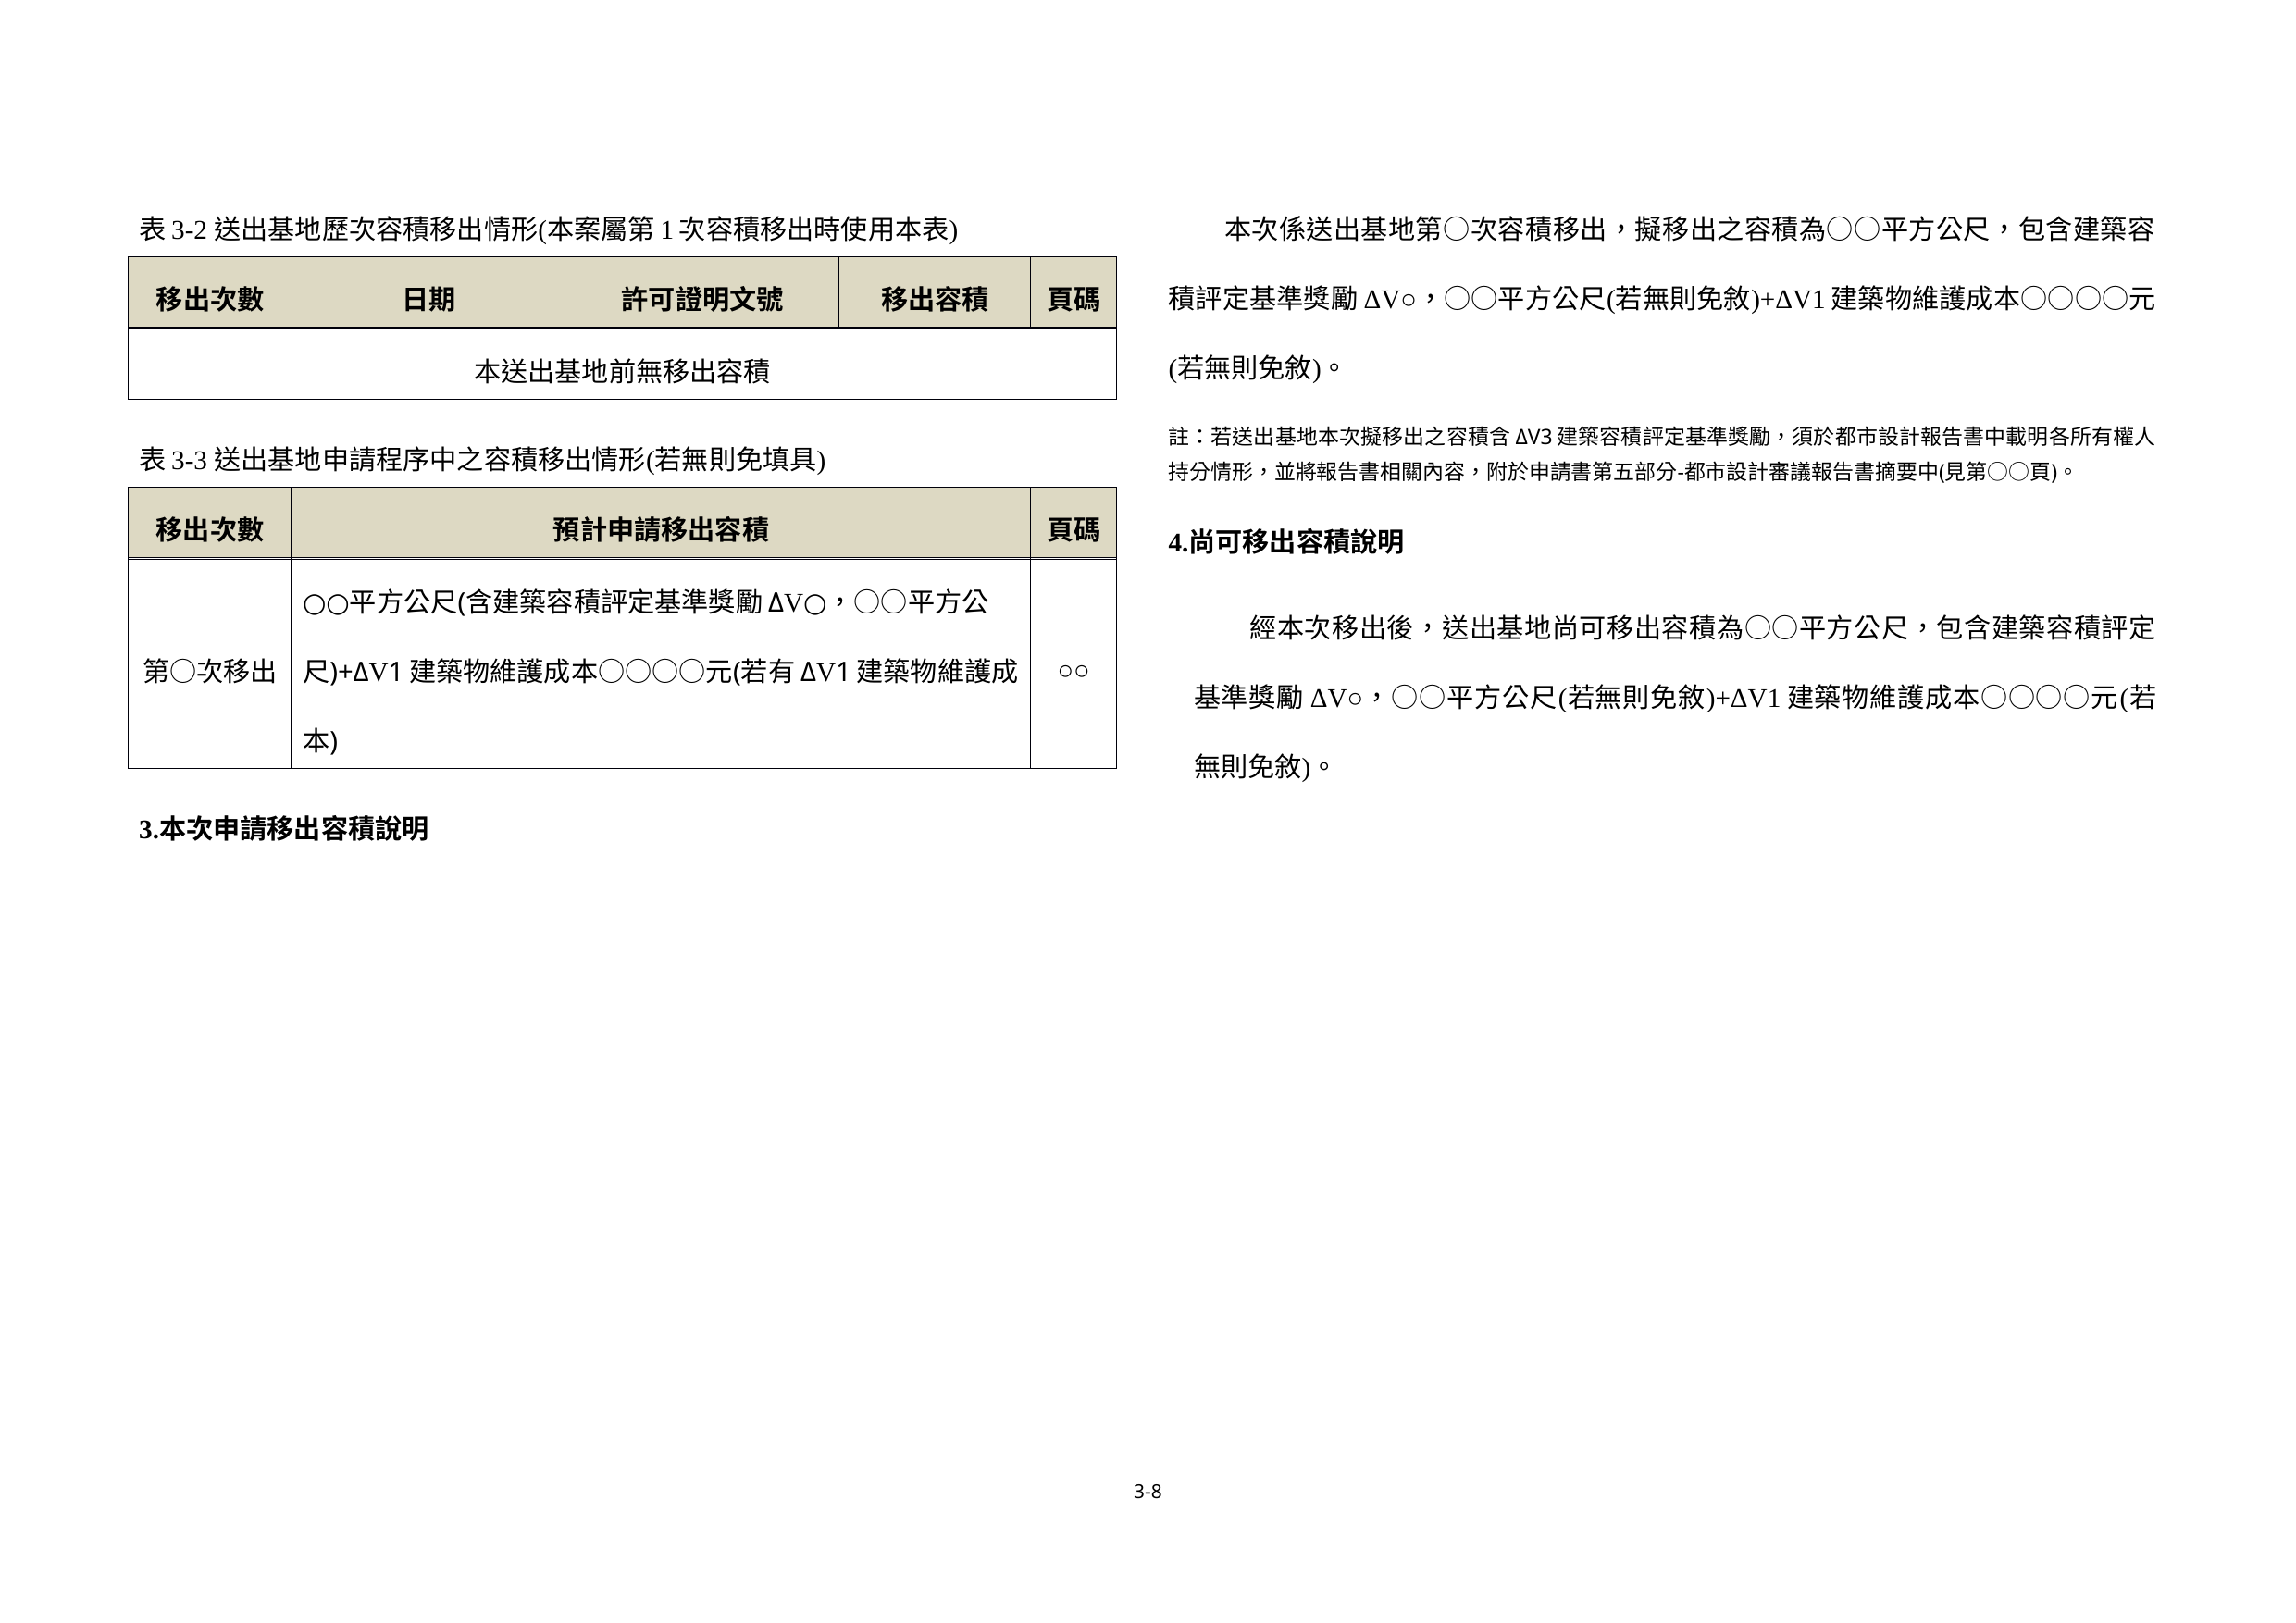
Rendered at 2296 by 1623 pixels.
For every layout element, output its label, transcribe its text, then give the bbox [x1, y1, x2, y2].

table_header 移出容積 [839, 257, 1030, 327]
text 註：若送出基地本次擬移出之容積含ΔV3建築容積評定基準獎勵，須於都市設計報告書中載明各所有權人持分情形，並將報告書相關內容，附於申請書第五部分-都市設計審議報告書摘要中(見第○○頁)。 [1168, 413, 2156, 482]
table_cell ○○ [1031, 560, 1116, 768]
table_cell 本送出基地前無移出容積 [129, 329, 1116, 399]
table_header 日期 [292, 257, 565, 327]
table_header 頁碼 [1031, 257, 1116, 327]
table_header 頁碼 [1031, 488, 1116, 557]
text 本次係送出基地第○次容積移出，擬移出之容積為○○平方公尺，包含建築容積評定基準獎勵ΔV○，○○平方公尺(若無則免敘)+ΔV1建築物維護成本○○○○元(若無則免敘)。 [1168, 187, 2156, 395]
table_header 移出次數 [129, 257, 292, 327]
table_cell 第○次移出 [129, 560, 291, 768]
table_cell ○○平方公尺(含建築容積評定基準獎勵ΔV○，○○平方公尺)+ΔV1建築物維護成本○○○○元(若有ΔV1建築物維護成本) [292, 560, 1030, 768]
table_header 移出次數 [129, 488, 291, 557]
text 4.尚可移出容積說明 [1168, 499, 2156, 568]
text 3.本次申請移出容積說明 [139, 787, 1127, 856]
table_header 預計申請移出容積 [292, 488, 1030, 557]
text 表3-2 送出基地歷次容積移出情形(本案屬第1次容積移出時使用本表) [139, 187, 1127, 256]
text 經本次移出後，送出基地尚可移出容積為○○平方公尺，包含建築容積評定基準獎勵ΔV○，○○平方公尺(若無則免敘)+ΔV1建築物維護成本○○○○元(若無則免敘)。 [1194, 586, 2156, 794]
table_header 許可證明文號 [565, 257, 838, 327]
text 表3-3 送出基地申請程序中之容積移出情形(若無則免填具) [139, 417, 1127, 487]
